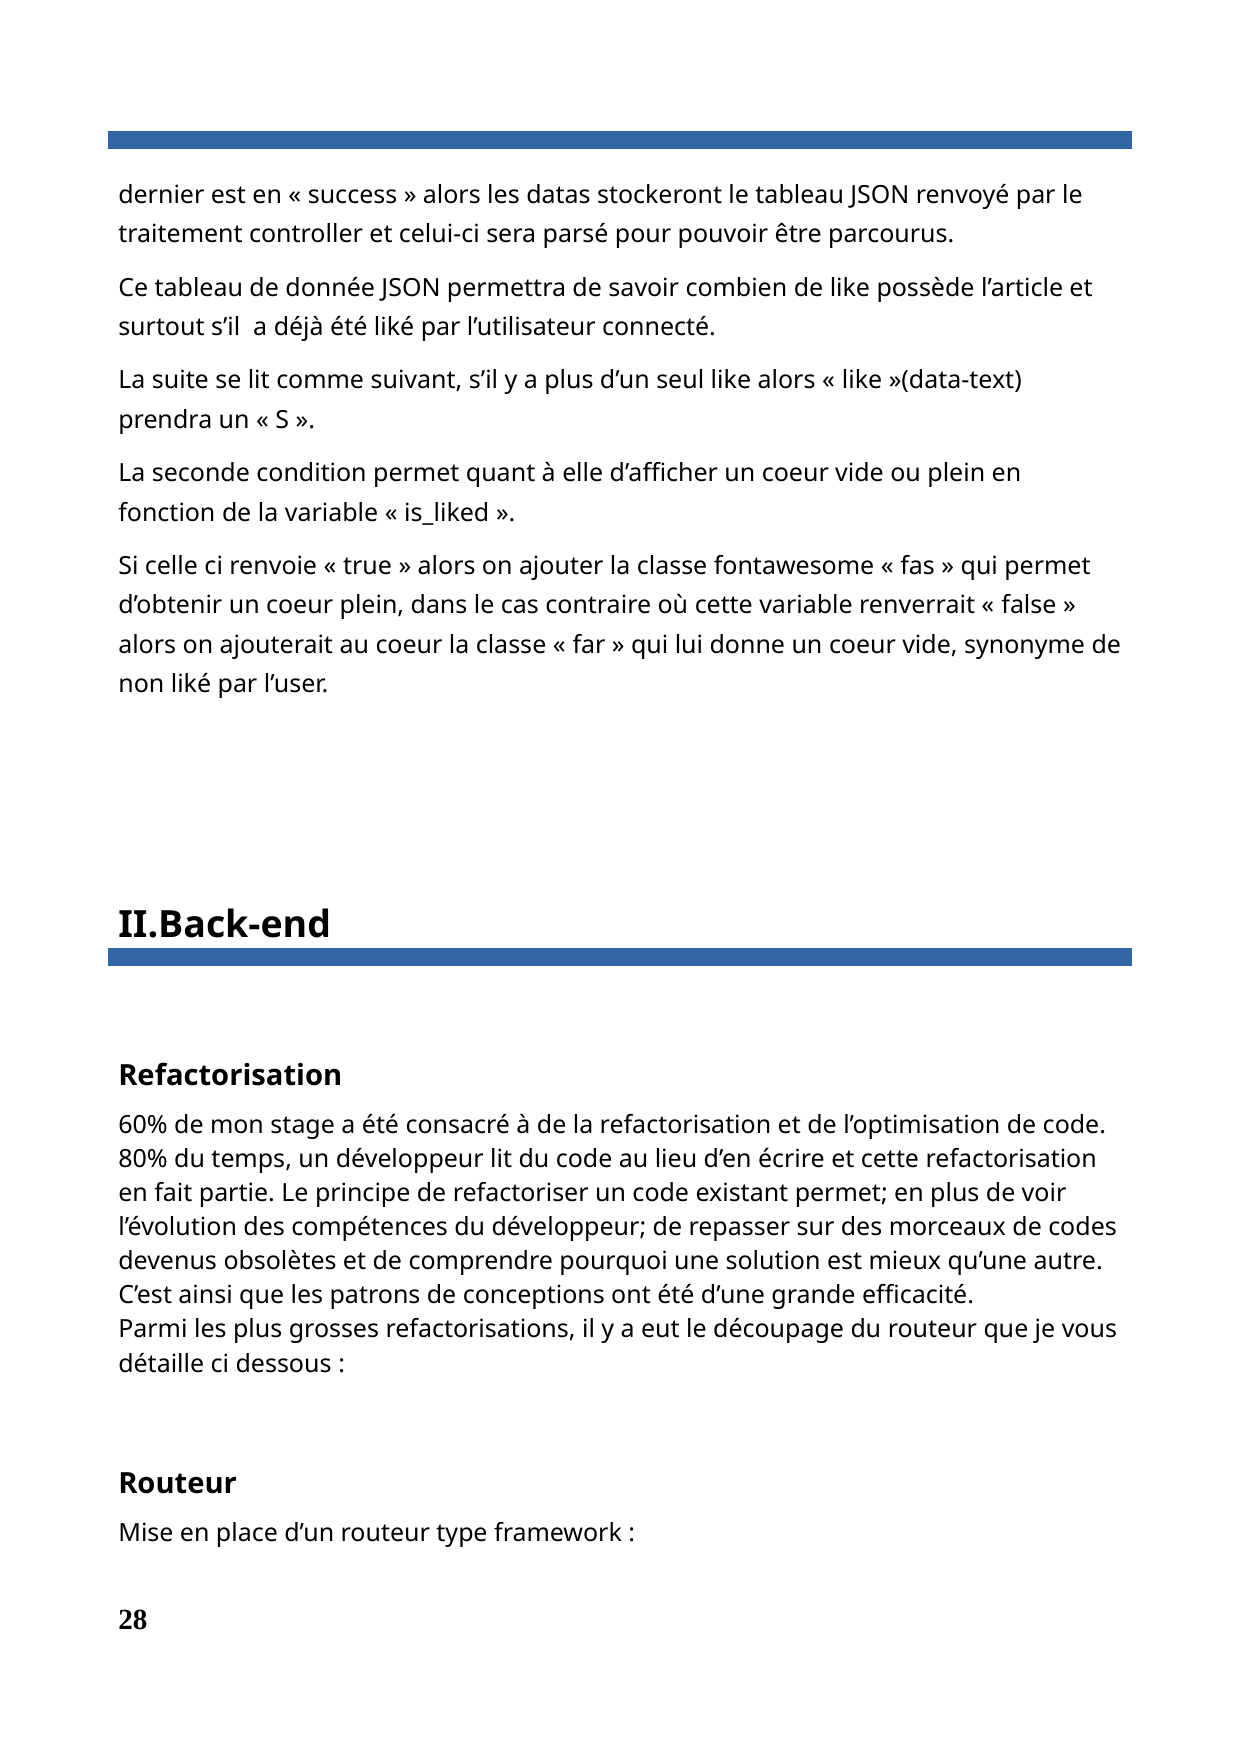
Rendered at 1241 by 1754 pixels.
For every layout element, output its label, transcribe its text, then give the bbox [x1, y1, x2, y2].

text Ce tableau de donnée JSON permettra de savoir combien de like possède l’article et surtout s’il a déjà été liké par l’utilisateur connecté. [118, 269, 1122, 342]
text 60% de mon stage a été consacré à de la refactorisation et de l’optimisation de code. 80% du temps, un développeur lit du code au lieu d’en écrire et cette refactorisation en fait partie. Le principe de refactoriser un code existant permet; en plus de voir l’évolution des compétences du développeur; de repasser sur des morceaux de codes devenus obsolètes et de comprendre pourquoi une solution est mieux qu’une autre. C’est ainsi que les patrons de conceptions ont été d’une grande efficacité. Parmi les plus grosses refactorisations, il y a eut le découpage du routeur que je vous détaille ci dessous : [118, 1107, 1122, 1379]
subtitle Routeur [118, 1462, 1122, 1502]
subtitle II.Back-end [118, 898, 1122, 948]
text dernier est en « success » alors les datas stockeront le tableau JSON renvoyé par le traitement controller et celui-ci sera parsé pour pouvoir être parcourus. [118, 176, 1122, 249]
text La suite se lit comme suivant, s’il y a plus d’un seul like alors « like »(data-text) prendra un « S ». [118, 362, 1122, 435]
text La seconde condition permet quant à elle d’afficher un coeur vide ou plein en fonction de la variable « is_liked ». [118, 455, 1122, 528]
subtitle Refactorisation [118, 1054, 1122, 1094]
text Si celle ci renvoie « true » alors on ajouter la classe fontawesome « fas » qui permet d’obtenir un coeur plein, dans le cas contraire où cette variable renverrait « false » alors on ajouterait au coeur la classe « far » qui lui donne un coeur vide, synonyme de non liké par l’user. [118, 548, 1122, 699]
text Mise en place d’un routeur type framework : [118, 1514, 1122, 1548]
